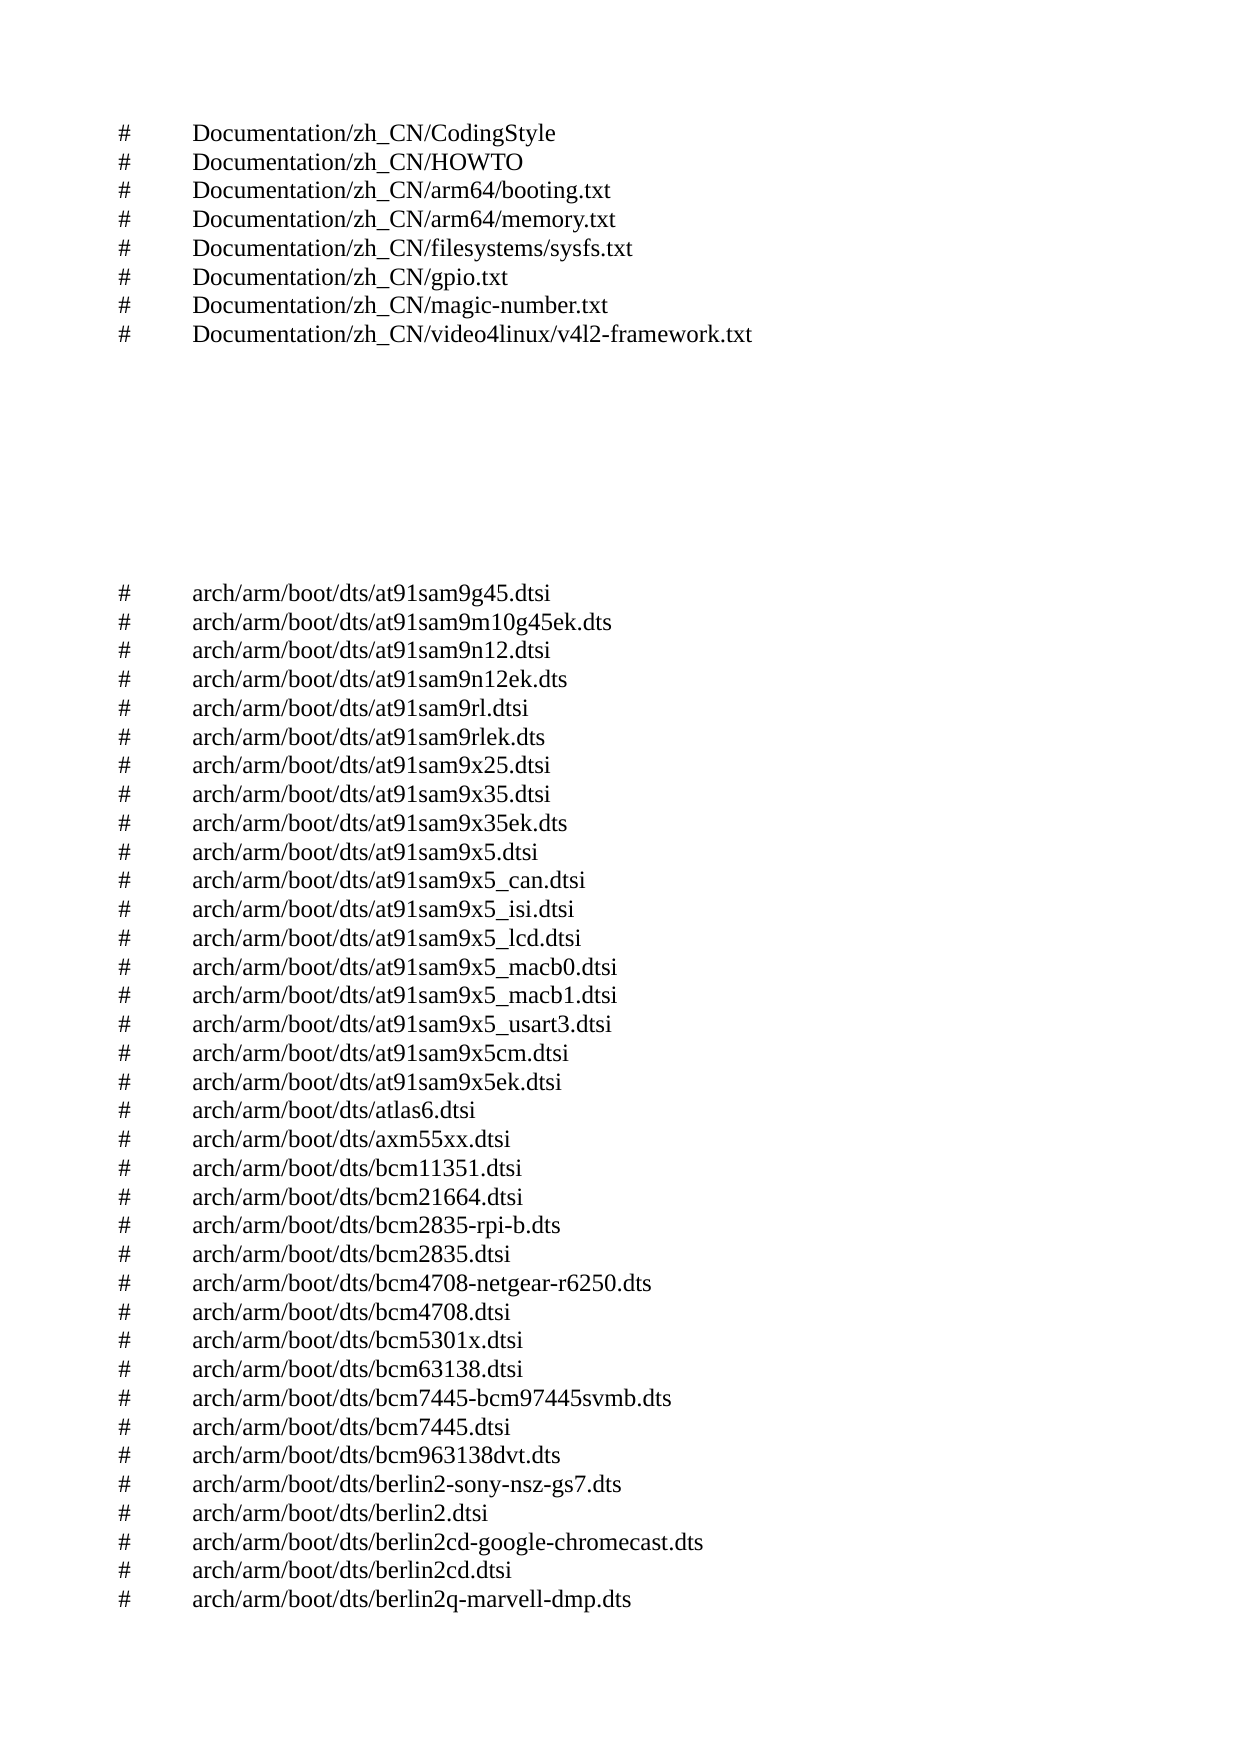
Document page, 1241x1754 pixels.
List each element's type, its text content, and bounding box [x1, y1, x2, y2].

text # arch/arm/boot/dts/berlin2-sony-nsz-gs7.dts [118, 1469, 1122, 1498]
text # arch/arm/boot/dts/berlin2.dtsi [118, 1498, 1122, 1527]
text # arch/arm/boot/dts/berlin2q-marvell-dmp.dts [118, 1584, 1122, 1613]
text # arch/arm/boot/dts/bcm2835-rpi-b.dts [118, 1211, 1122, 1239]
text # arch/arm/boot/dts/at91sam9x5_macb0.dtsi [118, 952, 1122, 981]
text # arch/arm/boot/dts/bcm11351.dtsi [118, 1153, 1122, 1182]
text # Documentation/zh_CN/magic-number.txt [118, 291, 1122, 319]
text # arch/arm/boot/dts/at91sam9x35ek.dts [118, 808, 1122, 837]
text # Documentation/zh_CN/filesystems/sysfs.txt [118, 233, 1122, 262]
text # arch/arm/boot/dts/at91sam9g45.dtsi [118, 578, 1122, 607]
text # arch/arm/boot/dts/at91sam9x25.dtsi [118, 751, 1122, 779]
text # arch/arm/boot/dts/berlin2cd.dtsi [118, 1556, 1122, 1584]
text # arch/arm/boot/dts/at91sam9rl.dtsi [118, 693, 1122, 722]
text # arch/arm/boot/dts/at91sam9m10g45ek.dts [118, 607, 1122, 636]
text # arch/arm/boot/dts/at91sam9x35.dtsi [118, 779, 1122, 808]
text # arch/arm/boot/dts/at91sam9x5_macb1.dtsi [118, 981, 1122, 1009]
text # arch/arm/boot/dts/bcm4708.dtsi [118, 1297, 1122, 1326]
text # arch/arm/boot/dts/at91sam9x5_can.dtsi [118, 866, 1122, 894]
text # arch/arm/boot/dts/at91sam9rlek.dts [118, 722, 1122, 751]
text # arch/arm/boot/dts/at91sam9x5.dtsi [118, 837, 1122, 866]
text # arch/arm/boot/dts/atlas6.dtsi [118, 1096, 1122, 1124]
text # Documentation/zh_CN/video4linux/v4l2-framework.txt [118, 319, 1122, 348]
text # arch/arm/boot/dts/bcm7445.dtsi [118, 1412, 1122, 1441]
text # arch/arm/boot/dts/at91sam9n12.dtsi [118, 636, 1122, 664]
text # arch/arm/boot/dts/at91sam9n12ek.dts [118, 664, 1122, 693]
text # arch/arm/boot/dts/bcm4708-netgear-r6250.dts [118, 1268, 1122, 1297]
text # arch/arm/boot/dts/bcm7445-bcm97445svmb.dts [118, 1383, 1122, 1412]
text # arch/arm/boot/dts/axm55xx.dtsi [118, 1124, 1122, 1153]
text # arch/arm/boot/dts/bcm2835.dtsi [118, 1239, 1122, 1268]
text # arch/arm/boot/dts/at91sam9x5cm.dtsi [118, 1038, 1122, 1067]
text # arch/arm/boot/dts/bcm5301x.dtsi [118, 1326, 1122, 1354]
text # Documentation/zh_CN/CodingStyle [118, 118, 1122, 147]
text # arch/arm/boot/dts/at91sam9x5ek.dtsi [118, 1067, 1122, 1096]
text # arch/arm/boot/dts/at91sam9x5_lcd.dtsi [118, 923, 1122, 952]
text # Documentation/zh_CN/gpio.txt [118, 262, 1122, 291]
text # arch/arm/boot/dts/at91sam9x5_isi.dtsi [118, 894, 1122, 923]
text # Documentation/zh_CN/arm64/memory.txt [118, 204, 1122, 233]
text # arch/arm/boot/dts/bcm963138dvt.dts [118, 1441, 1122, 1469]
text # arch/arm/boot/dts/bcm63138.dtsi [118, 1354, 1122, 1383]
text # arch/arm/boot/dts/bcm21664.dtsi [118, 1182, 1122, 1211]
text # Documentation/zh_CN/HOWTO [118, 147, 1122, 176]
text # arch/arm/boot/dts/at91sam9x5_usart3.dtsi [118, 1009, 1122, 1038]
text # arch/arm/boot/dts/berlin2cd-google-chromecast.dts [118, 1527, 1122, 1556]
text # Documentation/zh_CN/arm64/booting.txt [118, 176, 1122, 204]
